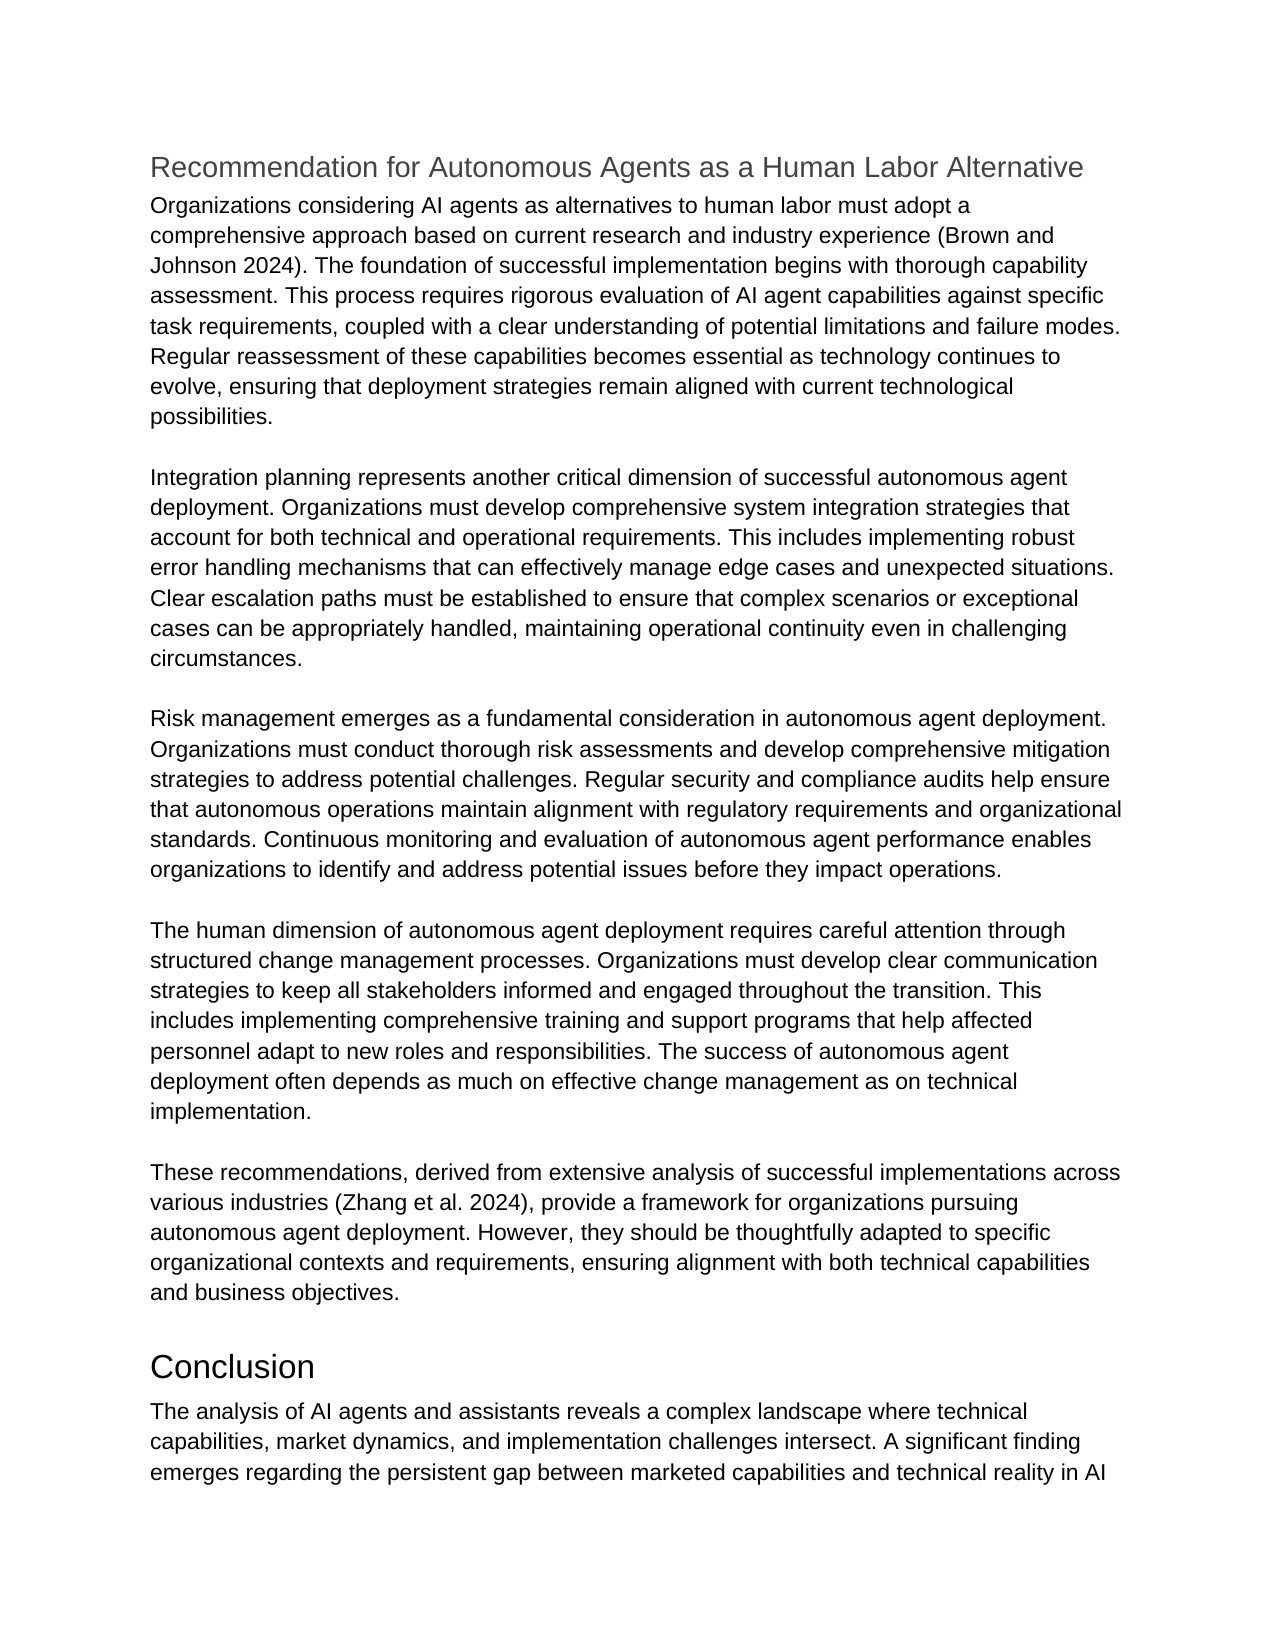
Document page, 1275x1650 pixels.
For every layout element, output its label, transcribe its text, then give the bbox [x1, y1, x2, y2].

text The analysis of AI agents and assistants reveals a complex landscape where technical capabilities, market dynamics, and implementation challenges intersect. A significant finding emerges regarding the persistent gap between marketed capabilities and technical reality in AI [150, 1398, 1125, 1485]
text Organizations considering AI agents as alternatives to human labor must adopt a comprehensive approach based on current research and industry experience (Brown and Johnson 2024). The foundation of successful implementation begins with thorough capability assessment. This process requires rigorous evaluation of AI agent capabilities against specific task requirements, coupled with a clear understanding of potential limitations and failure modes. Regular reassessment of these capabilities becomes essential as technology continues to evolve, ensuring that deployment strategies remain aligned with current technological possibilities. [150, 192, 1125, 430]
subtitle Conclusion [150, 1347, 1125, 1386]
subtitle Recommendation for Autonomous Agents as a Human Labor Alternative [150, 150, 1125, 183]
text Integration planning represents another critical dimension of successful autonomous agent deployment. Organizations must develop comprehensive system integration strategies that account for both technical and operational requirements. This includes implementing robust error handling mechanisms that can effectively manage edge cases and unexpected situations. Clear escalation paths must be established to ensure that complex scenarios or exceptional cases can be appropriately handled, maintaining operational continuity even in challenging circumstances. [150, 464, 1125, 671]
text These recommendations, derived from extensive analysis of successful implementations across various industries (Zhang et al. 2024), provide a framework for organizations pursuing autonomous agent deployment. However, they should be thoughtfully adapted to specific organizational contexts and requirements, ensuring alignment with both technical capabilities and business objectives. [150, 1158, 1125, 1306]
text Risk management emerges as a fundamental consideration in autonomous agent deployment. Organizations must conduct thorough risk assessments and develop comprehensive mitigation strategies to address potential challenges. Regular security and compliance audits help ensure that autonomous operations maintain alignment with regulatory requirements and organizational standards. Continuous monitoring and evaluation of autonomous agent performance enables organizations to identify and address potential issues before they impact operations. [150, 705, 1125, 883]
text The human dimension of autonomous agent deployment requires careful attention through structured change management processes. Organizations must develop clear communication strategies to keep all stakeholders informed and engaged throughout the transition. This includes implementing comprehensive training and support programs that help affected personnel adapt to new roles and responsibilities. The success of autonomous agent deployment often depends as much on effective change management as on technical implementation. [150, 917, 1125, 1124]
